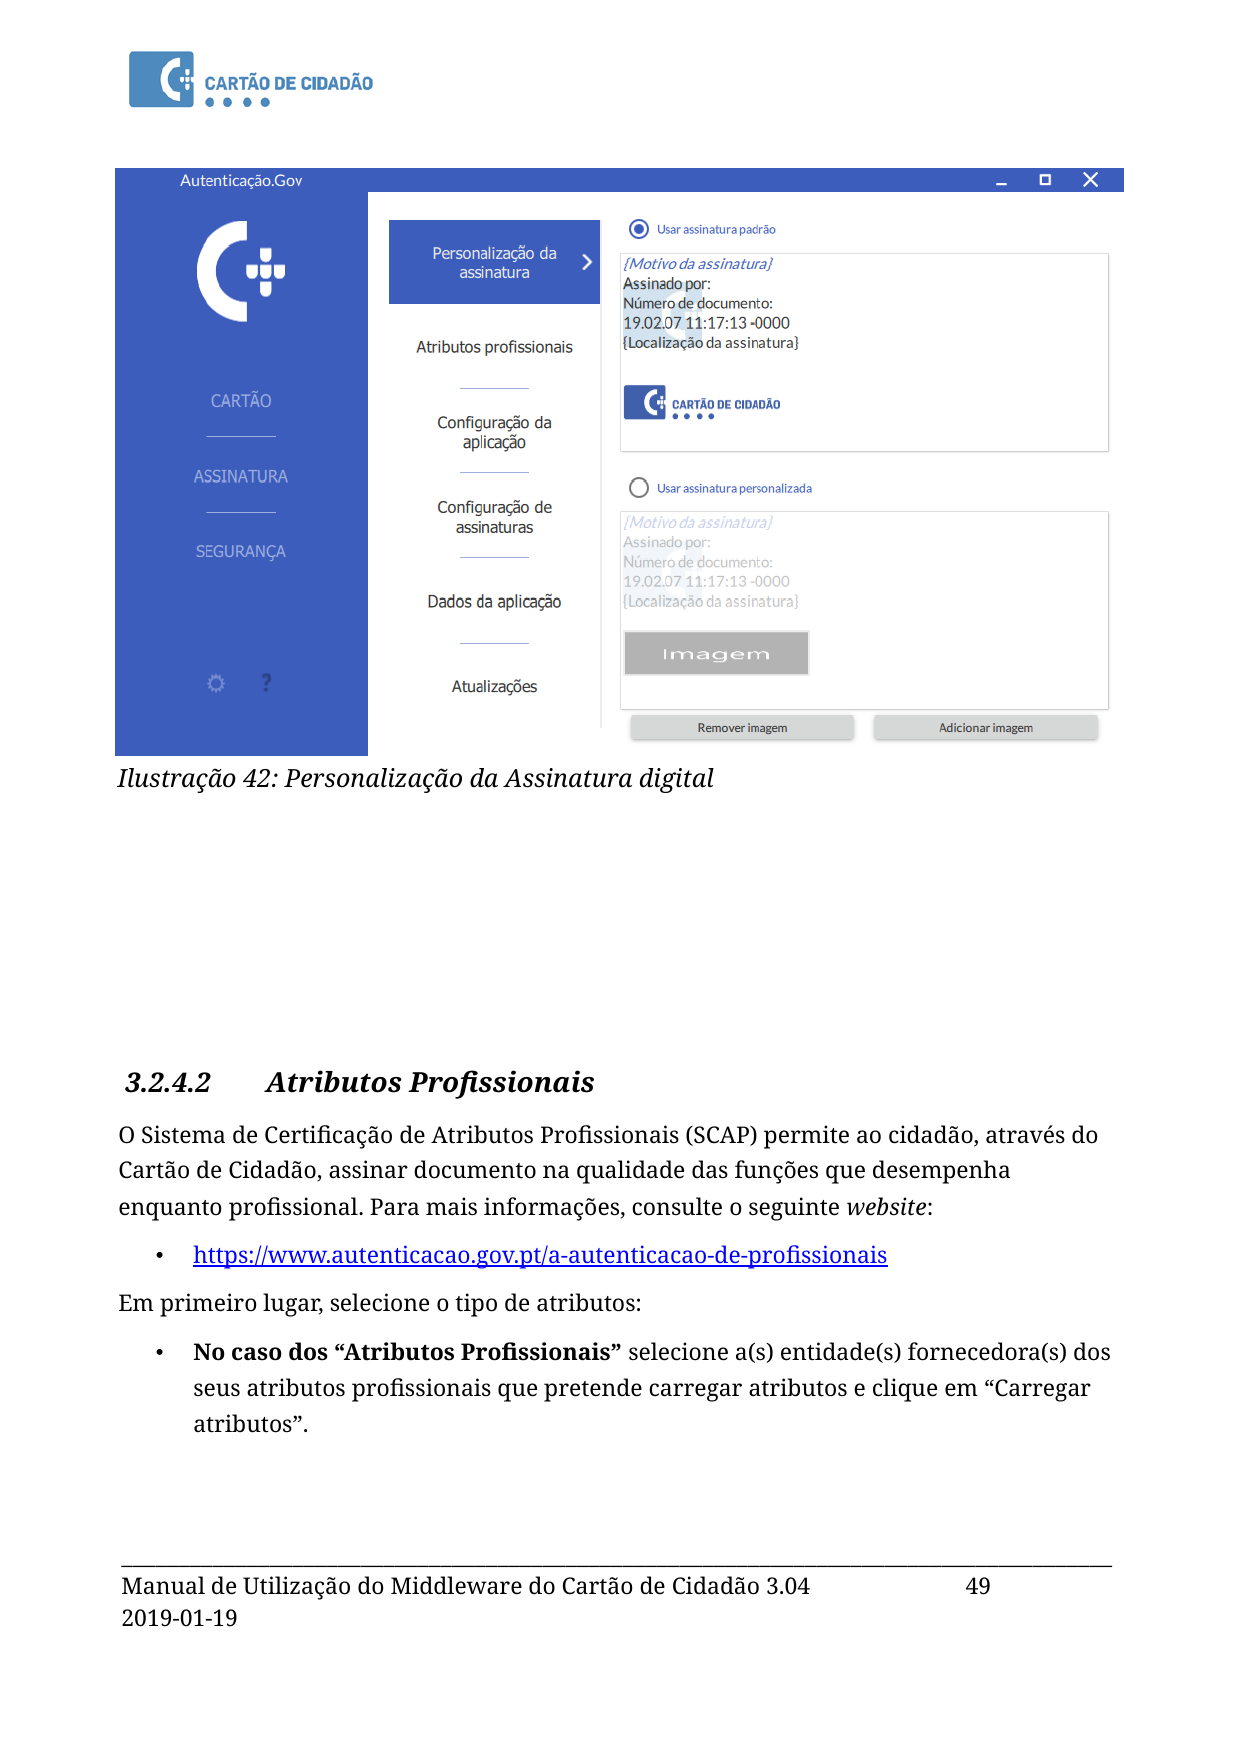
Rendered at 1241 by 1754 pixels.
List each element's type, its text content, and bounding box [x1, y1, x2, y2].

picture [127, 45, 420, 115]
list https://www.autenticacao.gov.pt/a-autenticacao-de-profissionais [156, 1239, 1122, 1270]
picture [115, 168, 1124, 756]
list Em primeiro lugar, selecione o tipo de atributos: [118, 1287, 1122, 1318]
text O Sistema de Certificação de Atributos Profissionais (SCAP) permite ao cidadão, através do Cartão de Cidadão, assinar documento na qualidade das funções que desempenha enquanto profissional. Para mais informações, consulte o seguinte website: [118, 1118, 1122, 1222]
subtitle Atributos Profissionais [118, 1063, 1122, 1100]
list No caso dos “Atributos Profissionais” selecione a(s) entidade(s) fornecedora(s) dos seus atributos profissionais que pretende carregar atributos e clique em “Carregar atributos”. [156, 1336, 1122, 1439]
text Ilustração 42: Personalização da Assinatura digital [117, 756, 1122, 795]
